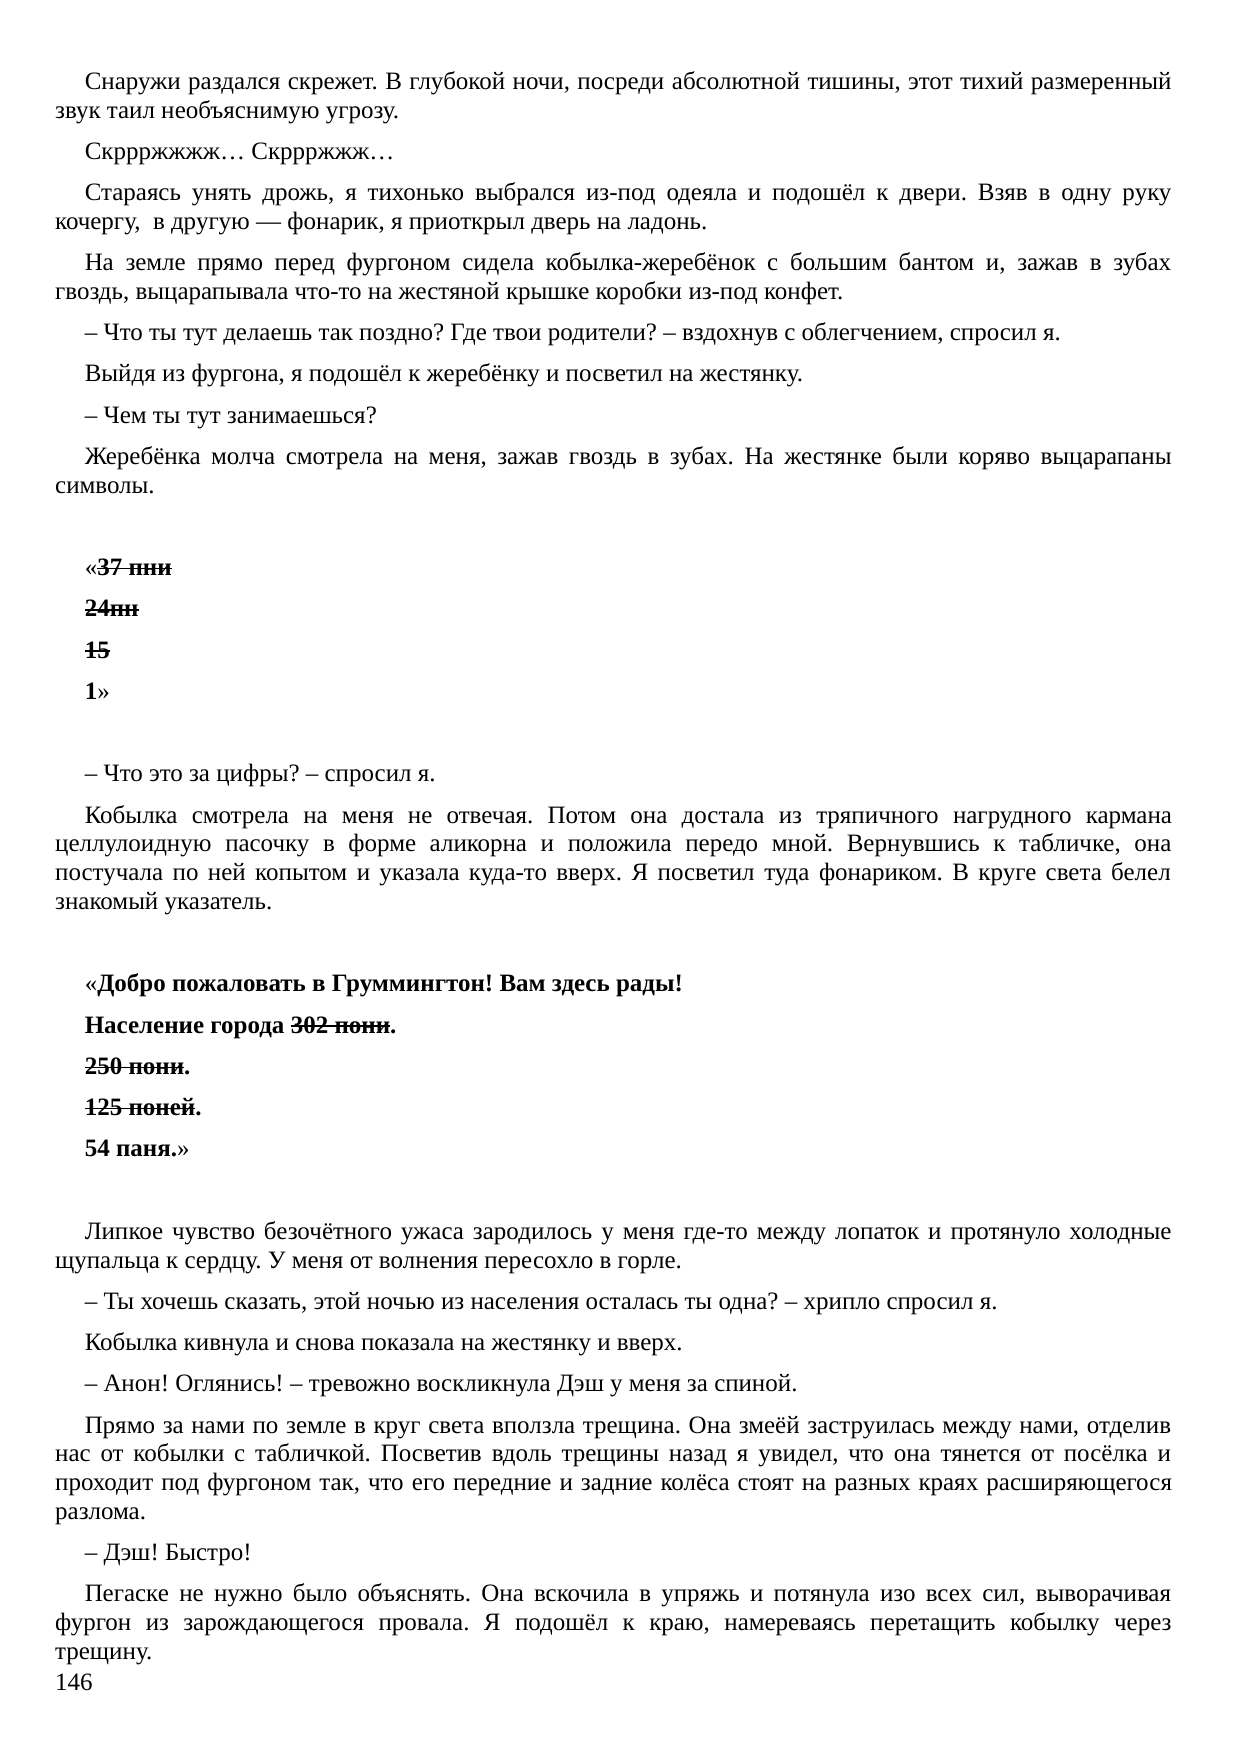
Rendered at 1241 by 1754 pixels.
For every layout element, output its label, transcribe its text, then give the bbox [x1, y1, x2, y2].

text Выйдя из фургона, я подошёл к жеребёнку и посветил на жестянку. [55, 358, 1173, 387]
text 54 паня.» [55, 1133, 1173, 1162]
text – Ты хочешь сказать, этой ночью из населения осталась ты одна? – хрипло спросил я. [55, 1286, 1173, 1315]
text На земле прямо перед фургоном сидела кобылка-жеребёнок с большим бантом и, зажав в зубах гвоздь, выцарапывала что-то на жестяной крышке коробки из-под конфет. [55, 247, 1173, 305]
text Снаружи раздался скрежет. В глубокой ночи, посреди абсолютной тишины, этот тихий размеренный звук таил необъяснимую угрозу. [55, 66, 1173, 123]
text – Анон! Оглянись! – тревожно воскликнула Дэш у меня за спиной. [55, 1368, 1173, 1397]
text Липкое чувство безочётного ужаса зародилось у меня где-то между лопаток и протянуло холодные щупальца к сердцу. У меня от волнения пересохло в горле. [55, 1216, 1173, 1273]
text – Что ты тут делаешь так поздно? Где твои родители? – вздохнув с облегчением, спросил я. [55, 317, 1173, 346]
text – Чем ты тут занимаешься? [55, 400, 1173, 428]
text 125 поней. [55, 1092, 1173, 1121]
text – Дэш! Быстро! [55, 1537, 1173, 1566]
text 15 [55, 635, 1173, 663]
text 1» [55, 676, 1173, 705]
text Жеребёнка молча смотрела на меня, зажав гвоздь в зубах. На жестянке были коряво выцарапаны символы. [55, 441, 1173, 498]
text 24пн [55, 593, 1173, 622]
text Кобылка смотрела на меня не отвечая. Потом она достала из тряпичного нагрудного кармана целлулоидную пасочку в форме аликорна и положила передо мной. Вернувшись к табличке, она постучала по ней копытом и указала куда-то вверх. Я посветил туда фонариком. В круге света белел знакомый указатель. [55, 800, 1173, 915]
text 250 пони. [55, 1051, 1173, 1080]
text Пегаске не нужно было объяснять. Она вскочила в упряжь и потянула изо всех сил, выворачивая фургон из зарождающегося провала. Я подошёл к краю, намереваясь перетащить кобылку через трещину. [55, 1578, 1173, 1665]
text Стараясь унять дрожь, я тихонько выбрался из-под одеяла и подошёл к двери. Взяв в одну руку кочергу, в другую — фонарик, я приоткрыл дверь на ладонь. [55, 177, 1173, 235]
text Кобылка кивнула и снова показала на жестянку и вверх. [55, 1327, 1173, 1356]
text Скррржжжж… Скррржжж… [55, 136, 1173, 165]
text Прямо за нами по земле в круг света вползла трещина. Она змеёй заструилась между нами, отделив нас от кобылки с табличкой. Посветив вдоль трещины назад я увидел, что она тянется от посёлка и проходит под фургоном так, что его передние и задние колёса стоят на разных краях расширяющегося разлома. [55, 1410, 1173, 1525]
text «37 пни [55, 552, 1173, 581]
text – Что это за цифры? – спросил я. [55, 758, 1173, 787]
text «Добро пожаловать в Груммингтон! Вам здесь рады! [55, 968, 1173, 997]
text Население города 302 пони. [55, 1010, 1173, 1038]
